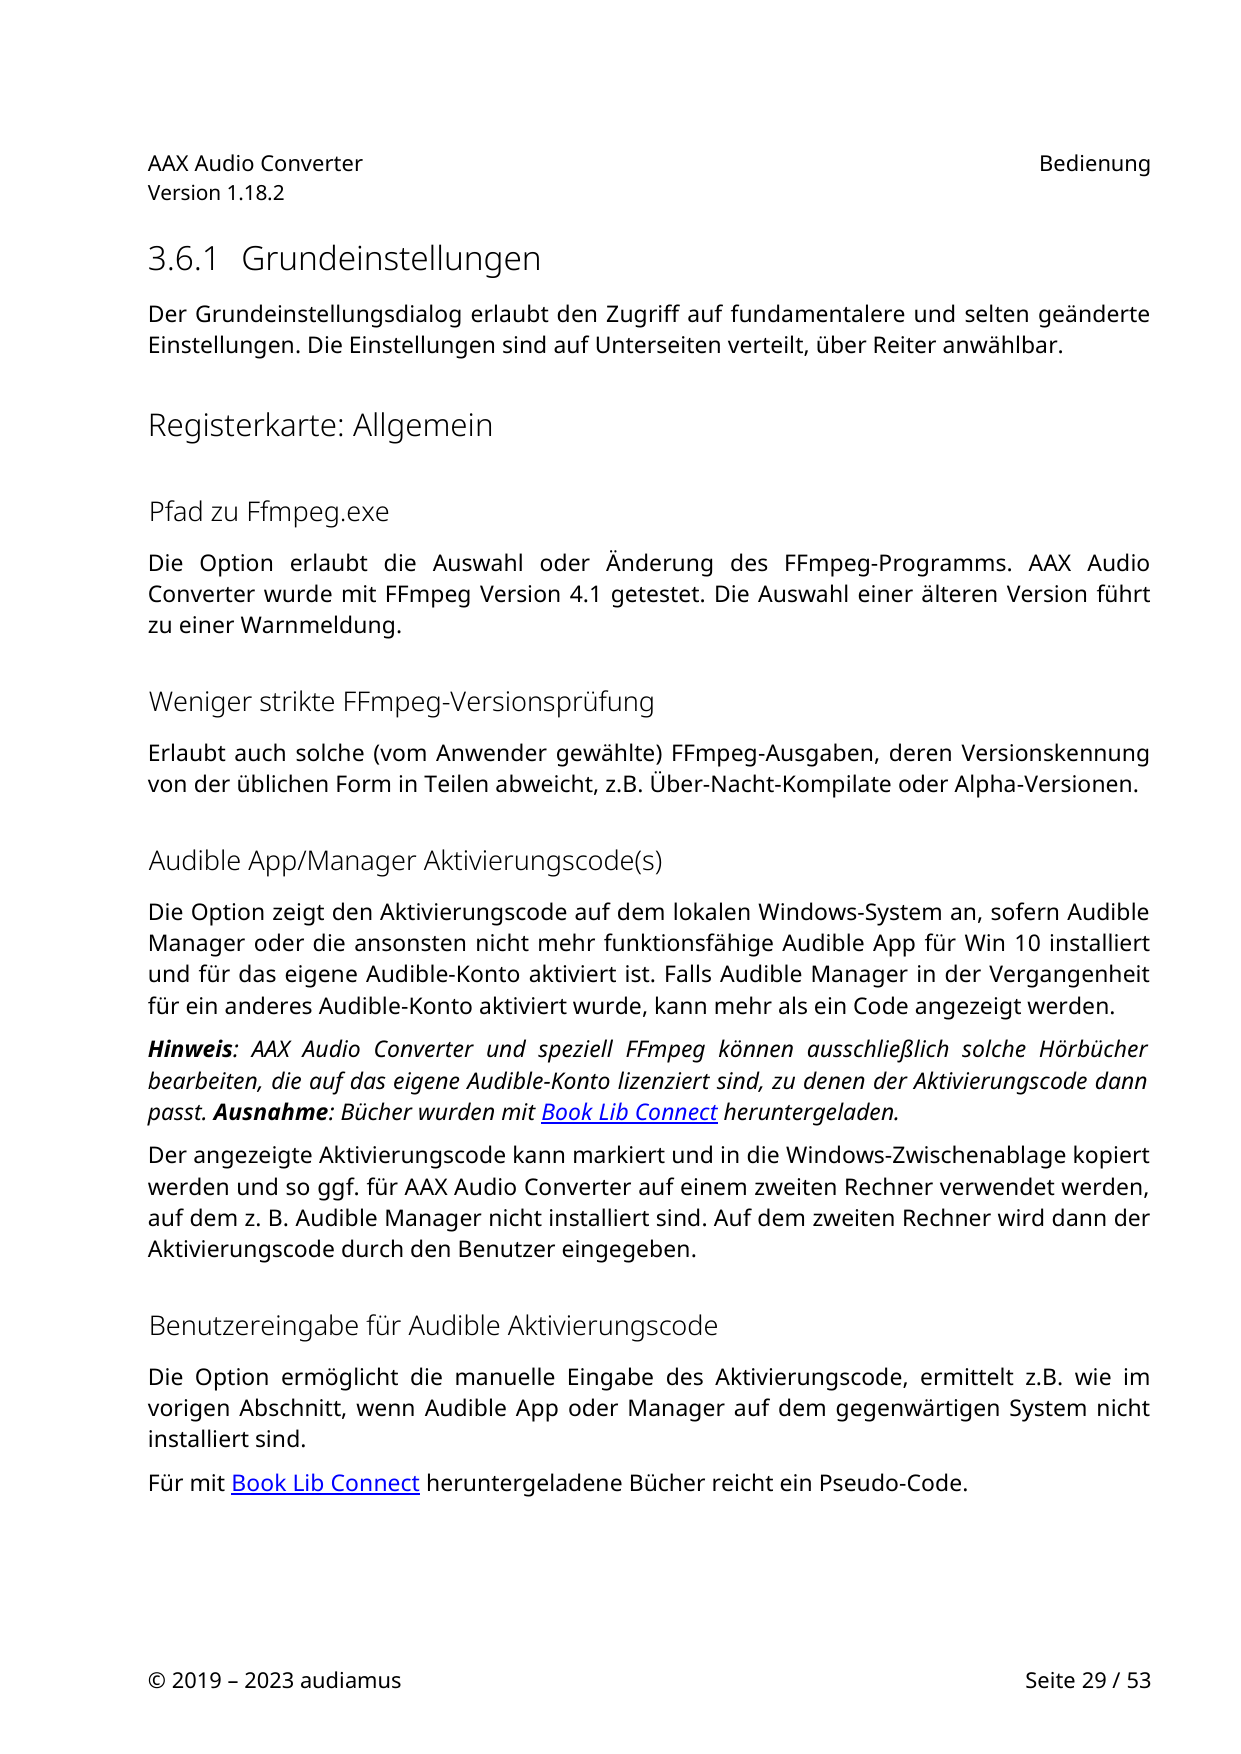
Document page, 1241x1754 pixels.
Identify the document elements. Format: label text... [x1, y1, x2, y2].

text Die Option ermöglicht die manuelle Eingabe des Aktivierungscode, ermittelt z.B. wie im vorigen Abschnitt, wenn Audible App oder Manager auf dem gegenwärtigen System nicht installiert sind. [148, 1361, 1152, 1454]
subtitle Audible App/Manager Aktivierungscode(s) [142, 841, 1152, 878]
text Der angezeigte Aktivierungscode kann markiert und in die Windows-Zwischenablage kopiert werden und so ggf. für AAX Audio Converter auf einem zweiten Rechner verwendet werden, auf dem z. B. Audible Manager nicht installiert sind. Auf dem zweiten Rechner wird dann der Aktivierungscode durch den Benutzer eingegeben. [148, 1139, 1152, 1264]
subtitle Grundeinstellungen [148, 235, 1152, 281]
subtitle Registerkarte: Allgemein [148, 403, 1152, 445]
subtitle Weniger strikte FFmpeg-Versionsprüfung [142, 683, 1152, 719]
subtitle Benutzereingabe für Audible Aktivierungscode [142, 1306, 1152, 1343]
text Der Grundeinstellungsdialog erlaubt den Zugriff auf fundamentalere und selten geänderte Einstellungen. Die Einstellungen sind auf Unterseiten verteilt, über Reiter anwählbar. [148, 298, 1152, 361]
text Für mit Book Lib Connect heruntergeladene Bücher reicht ein Pseudo-Code. [148, 1467, 1152, 1498]
text Die Option zeigt den Aktivierungscode auf dem lokalen Windows-System an, sofern Audible Manager oder die ansonsten nicht mehr funktionsfähige Audible App für Win 10 installiert und für das eigene Audible-Konto aktiviert ist. Falls Audible Manager in der Vergangenheit für ein anderes Audible-Konto aktiviert wurde, kann mehr als ein Code angezeigt werden. [148, 896, 1152, 1021]
subtitle Pfad zu Ffmpeg.exe [142, 492, 1152, 529]
text Erlaubt auch solche (vom Anwender gewählte) FFmpeg-Ausgaben, deren Versionskennung von der üblichen Form in Teilen abweicht, z.B. Über-Nacht-Kompilate oder Alpha-Versionen. [148, 737, 1152, 799]
text Die Option erlaubt die Auswahl oder Änderung des FFmpeg-Programms. AAX Audio Converter wurde mit FFmpeg Version 4.1 getestet. Die Auswahl einer älteren Version führt zu einer Warnmeldung. [148, 547, 1152, 641]
text Hinweis: AAX Audio Converter und speziell FFmpeg können ausschließlich solche Hörbücher bearbeiten, die auf das eigene Audible-Konto lizenziert sind, zu denen der Aktivierungscode dann passt. Ausnahme: Bücher wurden mit Book Lib Connect heruntergeladen. [148, 1033, 1152, 1127]
